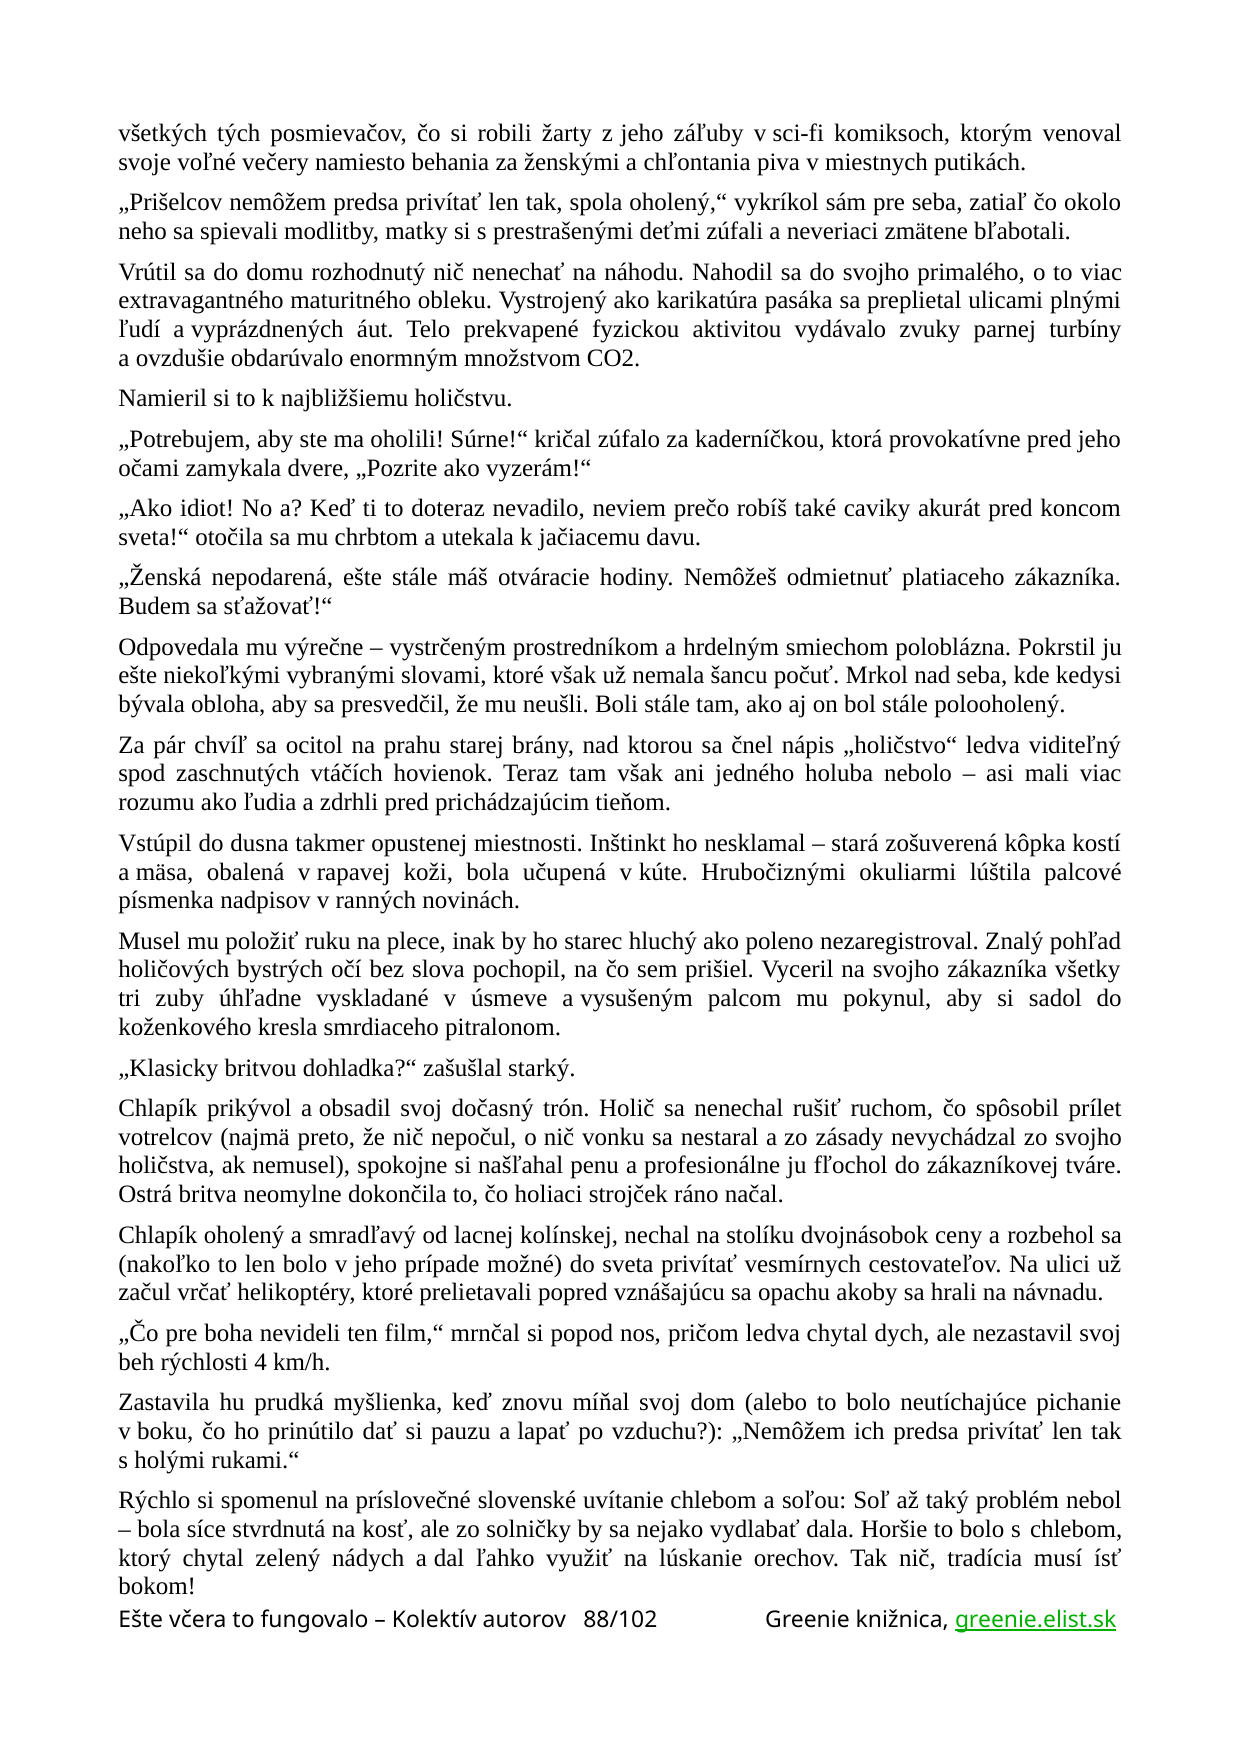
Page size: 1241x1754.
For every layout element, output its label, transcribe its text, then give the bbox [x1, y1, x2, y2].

text Chlapík prikývol a obsadil svoj dočasný trón. Holič sa nenechal rušiť ruchom, čo spôsobil prílet votrelcov (najmä preto, že nič nepočul, o nič vonku sa nestaral a zo zásady nevychádzal zo svojho holičstva, ak nemusel), spokojne si našľahal penu a profesionálne ju fľochol do zákazníkovej tváre. Ostrá britva neomylne dokončila to, čo holiaci strojček ráno načal. [118, 1093, 1122, 1208]
text „Čo pre boha nevideli ten film,“ mrnčal si popod nos, pričom ledva chytal dych, ale nezastavil svoj beh rýchlosti 4 km/h. [118, 1318, 1122, 1375]
text „Potrebujem, aby ste ma oholili! Súrne!“ kričal zúfalo za kaderníčkou, ktorá provokatívne pred jeho očami zamykala dvere, „Pozrite ako vyzerám!“ [118, 424, 1122, 481]
text Vrútil sa do domu rozhodnutý nič nenechať na náhodu. Nahodil sa do svojho primalého, o to viac extravagantného maturitného obleku. Vystrojený ako karikatúra pasáka sa preplietal ulicami plnými ľudí a vyprázdnených áut. Telo prekvapené fyzickou aktivitou vydávalo zvuky parnej turbíny a ovzdušie obdarúvalo enormným množstvom CO2. [118, 257, 1122, 372]
text Zastavila hu prudká myšlienka, keď znovu míňal svoj dom (alebo to bolo neutíchajúce pichanie v boku, čo ho prinútilo dať si pauzu a lapať po vzduchu?): „Nemôžem ich predsa privítať len tak s holými rukami.“ [118, 1387, 1122, 1473]
text Za pár chvíľ sa ocitol na prahu starej brány, nad ktorou sa čnel nápis „holičstvo“ ledva viditeľný spod zaschnutých vtáčích hovienok. Teraz tam však ani jedného holuba nebolo – asi mali viac rozumu ako ľudia a zdrhli pred prichádzajúcim tieňom. [118, 730, 1122, 816]
text Musel mu položiť ruku na plece, inak by ho starec hluchý ako poleno nezaregistroval. Znalý pohľad holičových bystrých očí bez slova pochopil, na čo sem prišiel. Vyceril na svojho zákazníka všetky tri zuby úhľadne vyskladané v úsmeve a vysušeným palcom mu pokynul, aby si sadol do koženkového kresla smrdiaceho pitralonom. [118, 926, 1122, 1041]
text „Klasicky britvou dohladka?“ zašušlal starký. [118, 1053, 1122, 1081]
text Odpovedala mu výrečne – vystrčeným prostredníkom a hrdelným smiechom poloblázna. Pokrstil ju ešte niekoľkými vybranými slovami, ktoré však už nemala šancu počuť. Mrkol nad seba, kde kedysi bývala obloha, aby sa presvedčil, že mu neušli. Boli stále tam, ako aj on bol stále polooholený. [118, 632, 1122, 718]
text „Ako idiot! No a? Keď ti to doteraz nevadilo, neviem prečo robíš také caviky akurát pred koncom sveta!“ otočila sa mu chrbtom a utekala k jačiacemu davu. [118, 493, 1122, 551]
text „Ženská nepodarená, ešte stále máš otváracie hodiny. Nemôžeš odmietnuť platiaceho zákazníka. Budem sa sťažovať!“ [118, 562, 1122, 620]
text Vstúpil do dusna takmer opustenej miestnosti. Inštinkt ho nesklamal – stará zošuverená kôpka kostí a mäsa, obalená v rapavej koži, bola učupená v kúte. Hrubočiznými okuliarmi lúštila palcové písmenka nadpisov v ranných novinách. [118, 828, 1122, 914]
text Rýchlo si spomenul na príslovečné slovenské uvítanie chlebom a soľou: Soľ až taký problém nebol – bola síce stvrdnutá na kosť, ale zo solničky by sa nejako vydlabať dala. Horšie to bolo s chlebom, ktorý chytal zelený nádych a dal ľahko využiť na lúskanie orechov. Tak nič, tradícia musí ísť bokom! [118, 1485, 1122, 1600]
text všetkých tých posmievačov, čo si robili žarty z jeho záľuby v sci-fi komiksoch, ktorým venoval svoje voľné večery namiesto behania za ženskými a chľontania piva v miestnych putikách. [118, 118, 1122, 176]
text Namieril si to k najbližšiemu holičstvu. [118, 383, 1122, 412]
text Chlapík oholený a smradľavý od lacnej kolínskej, nechal na stolíku dvojnásobok ceny a rozbehol sa (nakoľko to len bolo v jeho prípade možné) do sveta privítať vesmírnych cestovateľov. Na ulici už začul vrčať helikoptéry, ktoré prelietavali popred vznášajúcu sa opachu akoby sa hrali na návnadu. [118, 1220, 1122, 1306]
text „Prišelcov nemôžem predsa privítať len tak, spola oholený,“ vykríkol sám pre seba, zatiaľ čo okolo neho sa spievali modlitby, matky si s prestrašenými deťmi zúfali a neveriaci zmätene bľabotali. [118, 187, 1122, 245]
